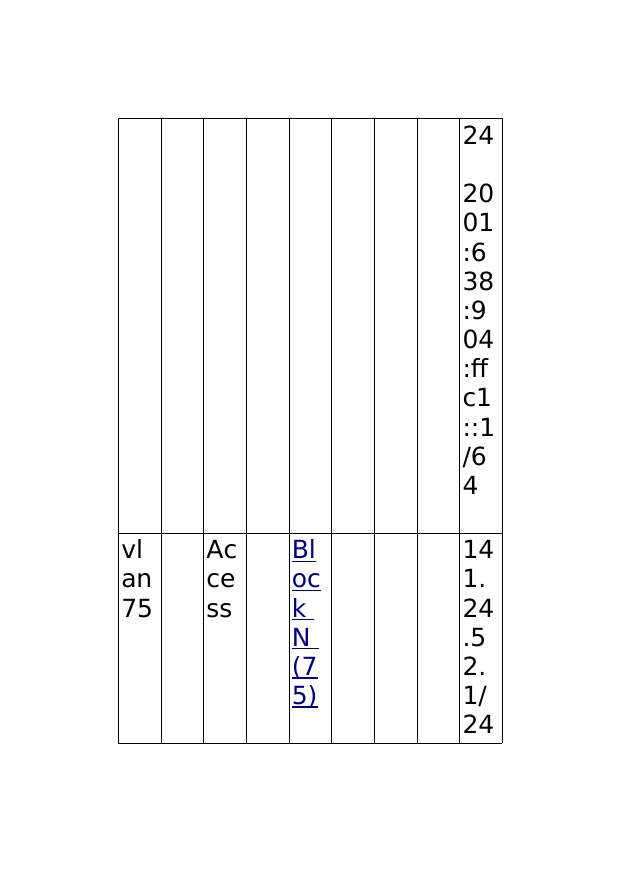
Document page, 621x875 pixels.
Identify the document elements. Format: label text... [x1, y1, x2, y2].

table_cell [375, 119, 417, 532]
table_cell [247, 534, 289, 742]
table_cell [418, 534, 459, 742]
table_cell vlan75 [119, 534, 161, 742]
table_cell [332, 119, 374, 532]
table_cell [204, 119, 246, 532]
table_cell [119, 119, 161, 532]
table_cell [162, 534, 203, 742]
table_cell Access [204, 534, 246, 742]
table_cell [332, 534, 374, 742]
table_cell Block N (75) [290, 534, 331, 742]
table_cell [418, 119, 459, 532]
table_cell [290, 119, 331, 532]
table_cell 141.24.52.1/24 [460, 534, 502, 742]
table_cell [162, 119, 203, 532]
table_cell [247, 119, 289, 532]
table_cell [375, 534, 417, 742]
table_cell 24 2001:638:904:ffc1::1/64 [460, 119, 502, 532]
